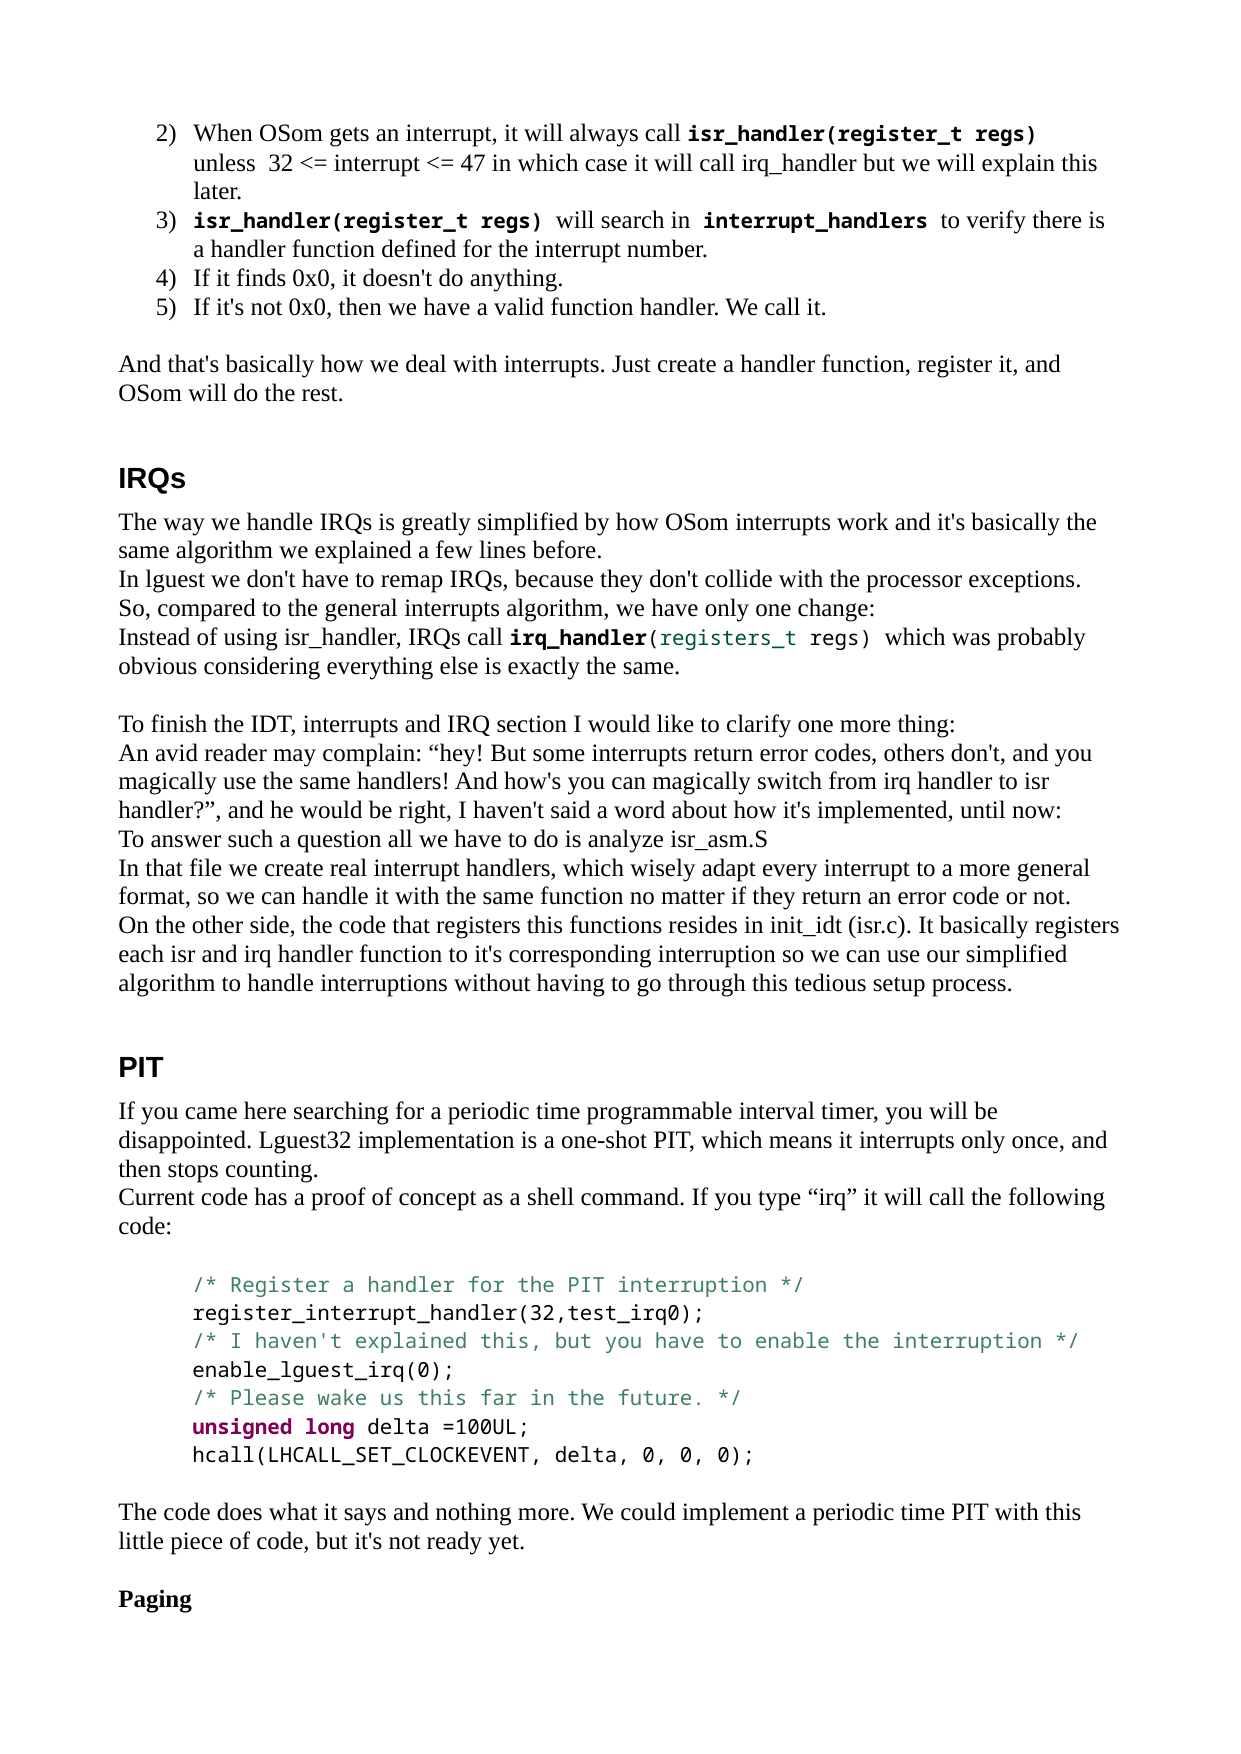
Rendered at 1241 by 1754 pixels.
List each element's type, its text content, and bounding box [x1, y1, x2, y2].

text Instead of using isr_handler, IRQs call irq_handler(registers_t regs) which was probably obvious considering everything else is exactly the same. [118, 622, 1122, 680]
list If it's not 0x0, then we have a valid function handler. We call it. [156, 292, 1122, 321]
subtitle PIT [118, 1050, 1122, 1084]
text In that file we create real interrupt handlers, which wisely adapt every interrupt to a more general format, so we can handle it with the same function no matter if they return an error code or not. [118, 853, 1122, 910]
text enable_lguest_irq(0); [118, 1355, 1122, 1383]
text The way we handle IRQs is greatly simplified by how OSom interrupts work and it's basically the same algorithm we explained a few lines before. [118, 507, 1122, 564]
text The code does what it says and nothing more. We could implement a periodic time PIT with this little piece of code, but it's not ready yet. [118, 1497, 1122, 1555]
text To answer such a question all we have to do is analyze isr_asm.S [118, 824, 1122, 853]
text In lguest we don't have to remap IRQs, because they don't collide with the processor exceptions. [118, 564, 1122, 593]
text Paging [118, 1584, 1122, 1612]
text register_interrupt_handler(32,test_irq0); [118, 1298, 1122, 1327]
list isr_handler(register_t regs) will search in interrupt_handlers to verify there is a handler function defined for the interrupt number. [156, 205, 1122, 263]
list If it finds 0x0, it doesn't do anything. [156, 263, 1122, 292]
text /* Register a handler for the PIT interruption */ [118, 1269, 1122, 1298]
text On the other side, the code that registers this functions resides in init_idt (isr.c). It basically registers each isr and irq handler function to it's corresponding interruption so we can use our simplified algorithm to handle interruptions without having to go through this tedious setup process. [118, 910, 1122, 996]
text unsigned long delta =100UL; [118, 1412, 1122, 1440]
text /* Please wake us this far in the future. */ [118, 1383, 1122, 1412]
list When OSom gets an interrupt, it will always call isr_handler(register_t regs) unless 32 <= interrupt <= 47 in which case it will call irq_handler but we will explain this later. [156, 118, 1122, 205]
text So, compared to the general interrupts algorithm, we have only one change: [118, 593, 1122, 622]
text If you came here searching for a periodic time programmable interval timer, you will be disappointed. Lguest32 implementation is a one-shot PIT, which means it interrupts only once, and then stops counting. [118, 1096, 1122, 1182]
text /* I haven't explained this, but you have to enable the interruption */ [118, 1327, 1122, 1355]
text Current code has a proof of concept as a shell command. If you type “irq” it will call the following code: [118, 1182, 1122, 1240]
text To finish the IDT, interrupts and IRQ section I would like to clarify one more thing: [118, 709, 1122, 738]
text hcall(LHCALL_SET_CLOCKEVENT, delta, 0, 0, 0); [118, 1440, 1122, 1469]
subtitle IRQs [118, 461, 1122, 494]
text And that's basically how we deal with interrupts. Just create a handler function, register it, and OSom will do the rest. [118, 349, 1122, 407]
text An avid reader may complain: “hey! But some interrupts return error codes, others don't, and you magically use the same handlers! And how's you can magically switch from irq handler to isr handler?”, and he would be right, I haven't said a word about how it's implemented, until now: [118, 738, 1122, 824]
